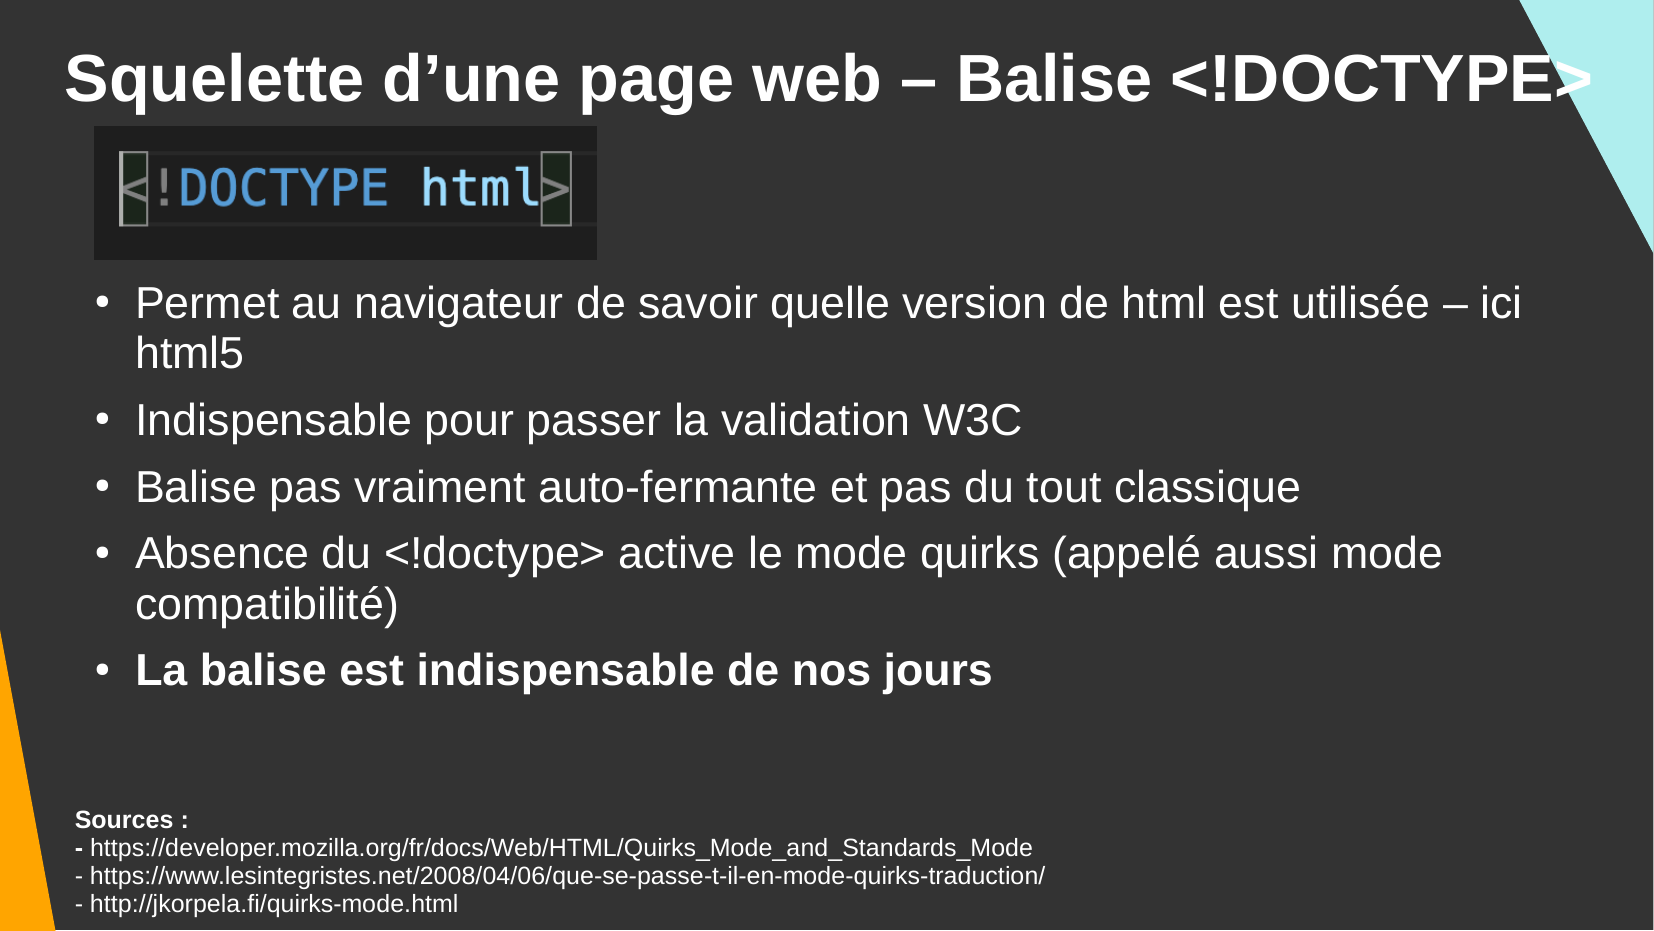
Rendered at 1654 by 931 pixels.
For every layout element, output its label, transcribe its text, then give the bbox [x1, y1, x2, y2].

list Permet au navigateur de savoir quelle version de html est utilisée – ici html5 Indispensable pour passer la validation W3C Balise pas vraiment auto-fermante et pas du tout classique Absence du <!doctype> active le mode quirks (appelé aussi mode compatibilité) La balise est indispensable de nos jours [80, 278, 1635, 698]
title Squelette d’une page web – Balise <!DOCTYPE> [64, 40, 1635, 153]
text_box [1519, 0, 1654, 255]
text_box Sources : - https://developer.mozilla.org/fr/docs/Web/HTML/Quirks_Mode_and_Standards_Mode - https://www.lesintegristes.net/2008/04/06/que-se-passe-t-il-en-mode-quirks-traduction/ - http://jkorpela.fi/quirks-mode.html [59, 798, 1546, 931]
text_box [0, 629, 56, 931]
picture [94, 126, 597, 260]
